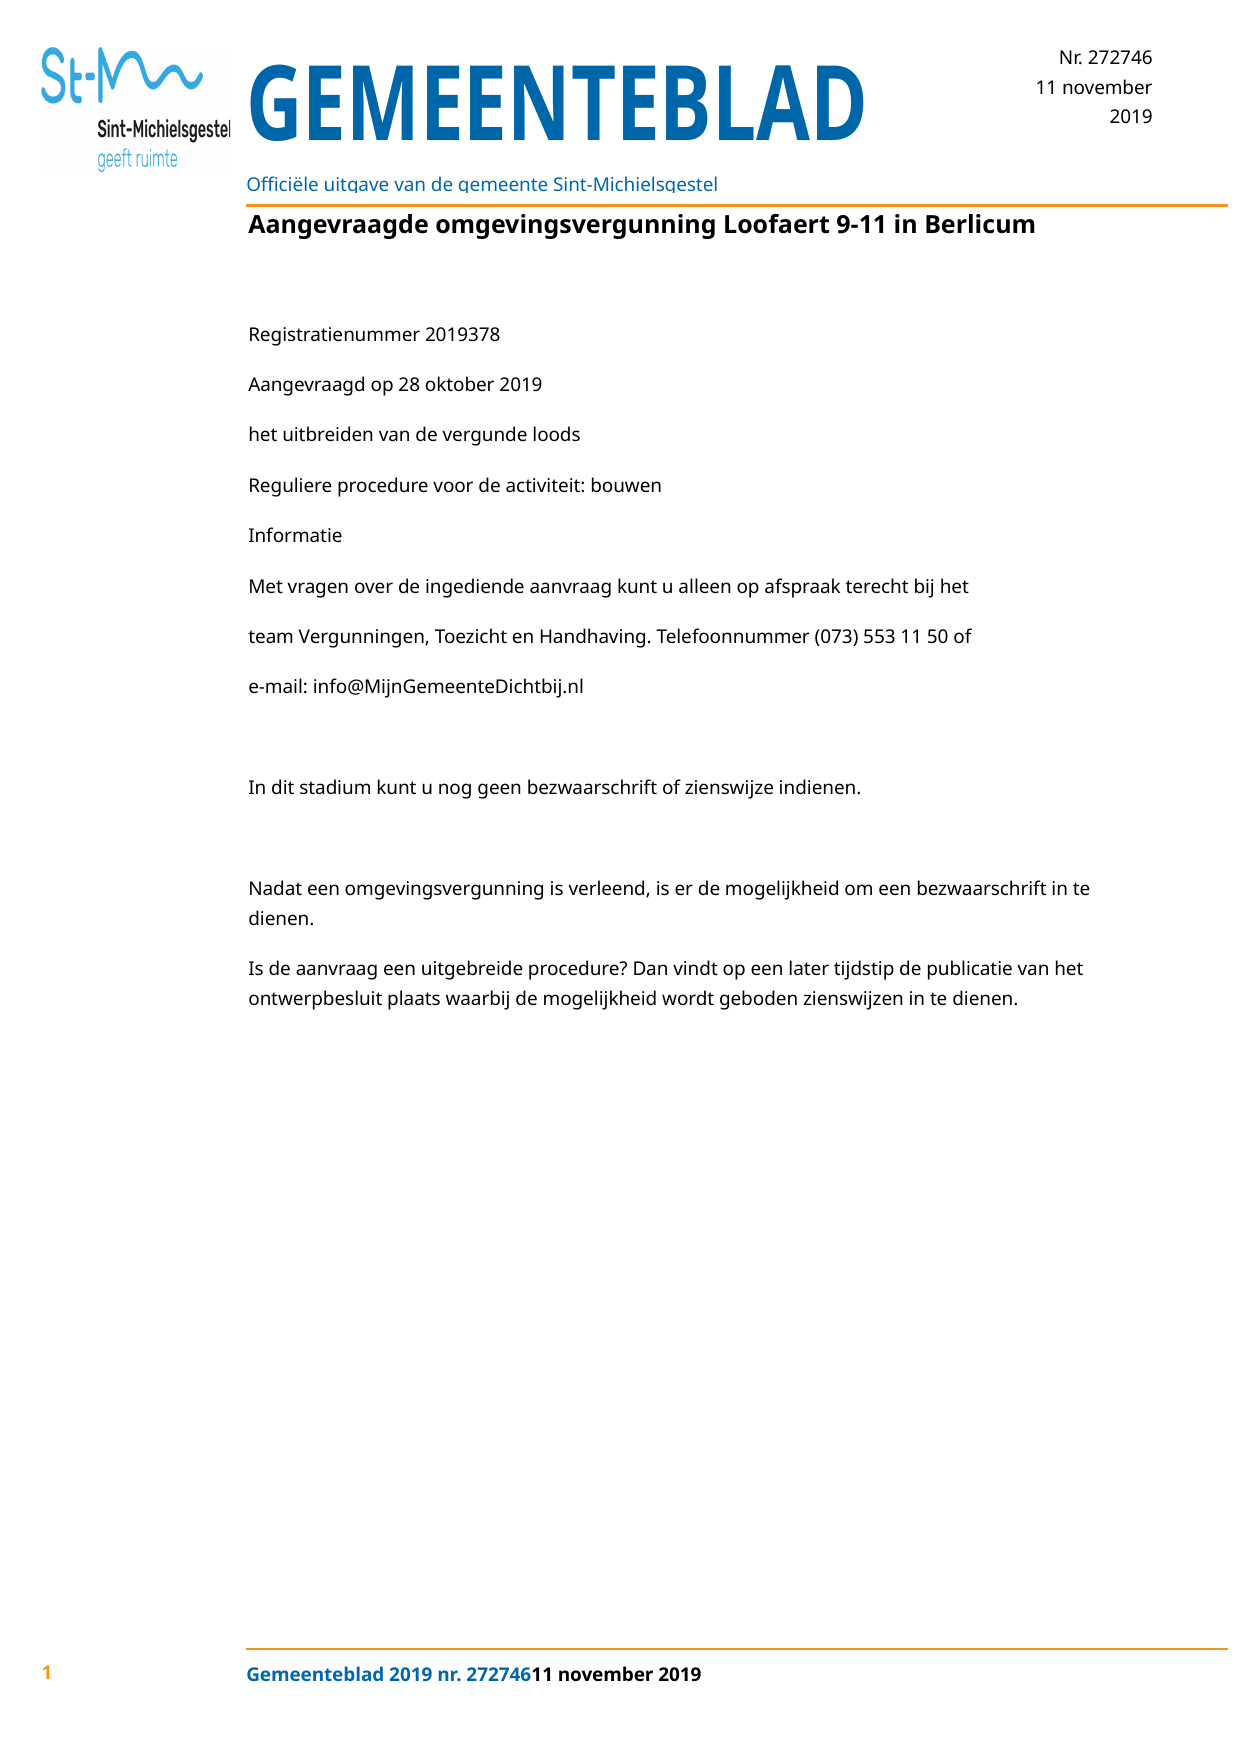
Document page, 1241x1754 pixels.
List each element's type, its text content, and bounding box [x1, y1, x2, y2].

text het uitbreiden van de vergunde loods [248, 422, 1152, 447]
text In dit stadium kunt u nog geen bezwaarschrift of zienswijze indienen. [248, 774, 1152, 800]
text Registratienummer 2019378 [248, 321, 1152, 346]
text Met vragen over de ingediende aanvraag kunt u alleen op afspraak terecht bij het [248, 573, 1152, 598]
text e-mail: info@MijnGemeenteDichtbij.nl [248, 674, 1152, 699]
text Aangevraagde omgevingsvergunning Loofaert 9-11 in Berlicum [248, 207, 1152, 241]
text Nadat een omgevingsvergunning is verleend, is er de mogelijkheid om een bezwaarschrift in te dienen. [248, 875, 1152, 931]
text Aangevraagd op 28 oktober 2019 [248, 371, 1152, 397]
picture [41, 47, 231, 172]
text team Vergunningen, Toezicht en Handhaving. Telefoonnummer (073) 553 11 50 of [248, 623, 1152, 649]
text Reguliere procedure voor de activiteit: bouwen [248, 472, 1152, 498]
text Is de aanvraag een uitgebreide procedure? Dan vindt op een later tijdstip de publicatie van het ontwerpbesluit plaats waarbij de mogelijkheid wordt geboden zienswijzen in te dienen. [248, 955, 1152, 1011]
text Informatie [248, 522, 1152, 548]
